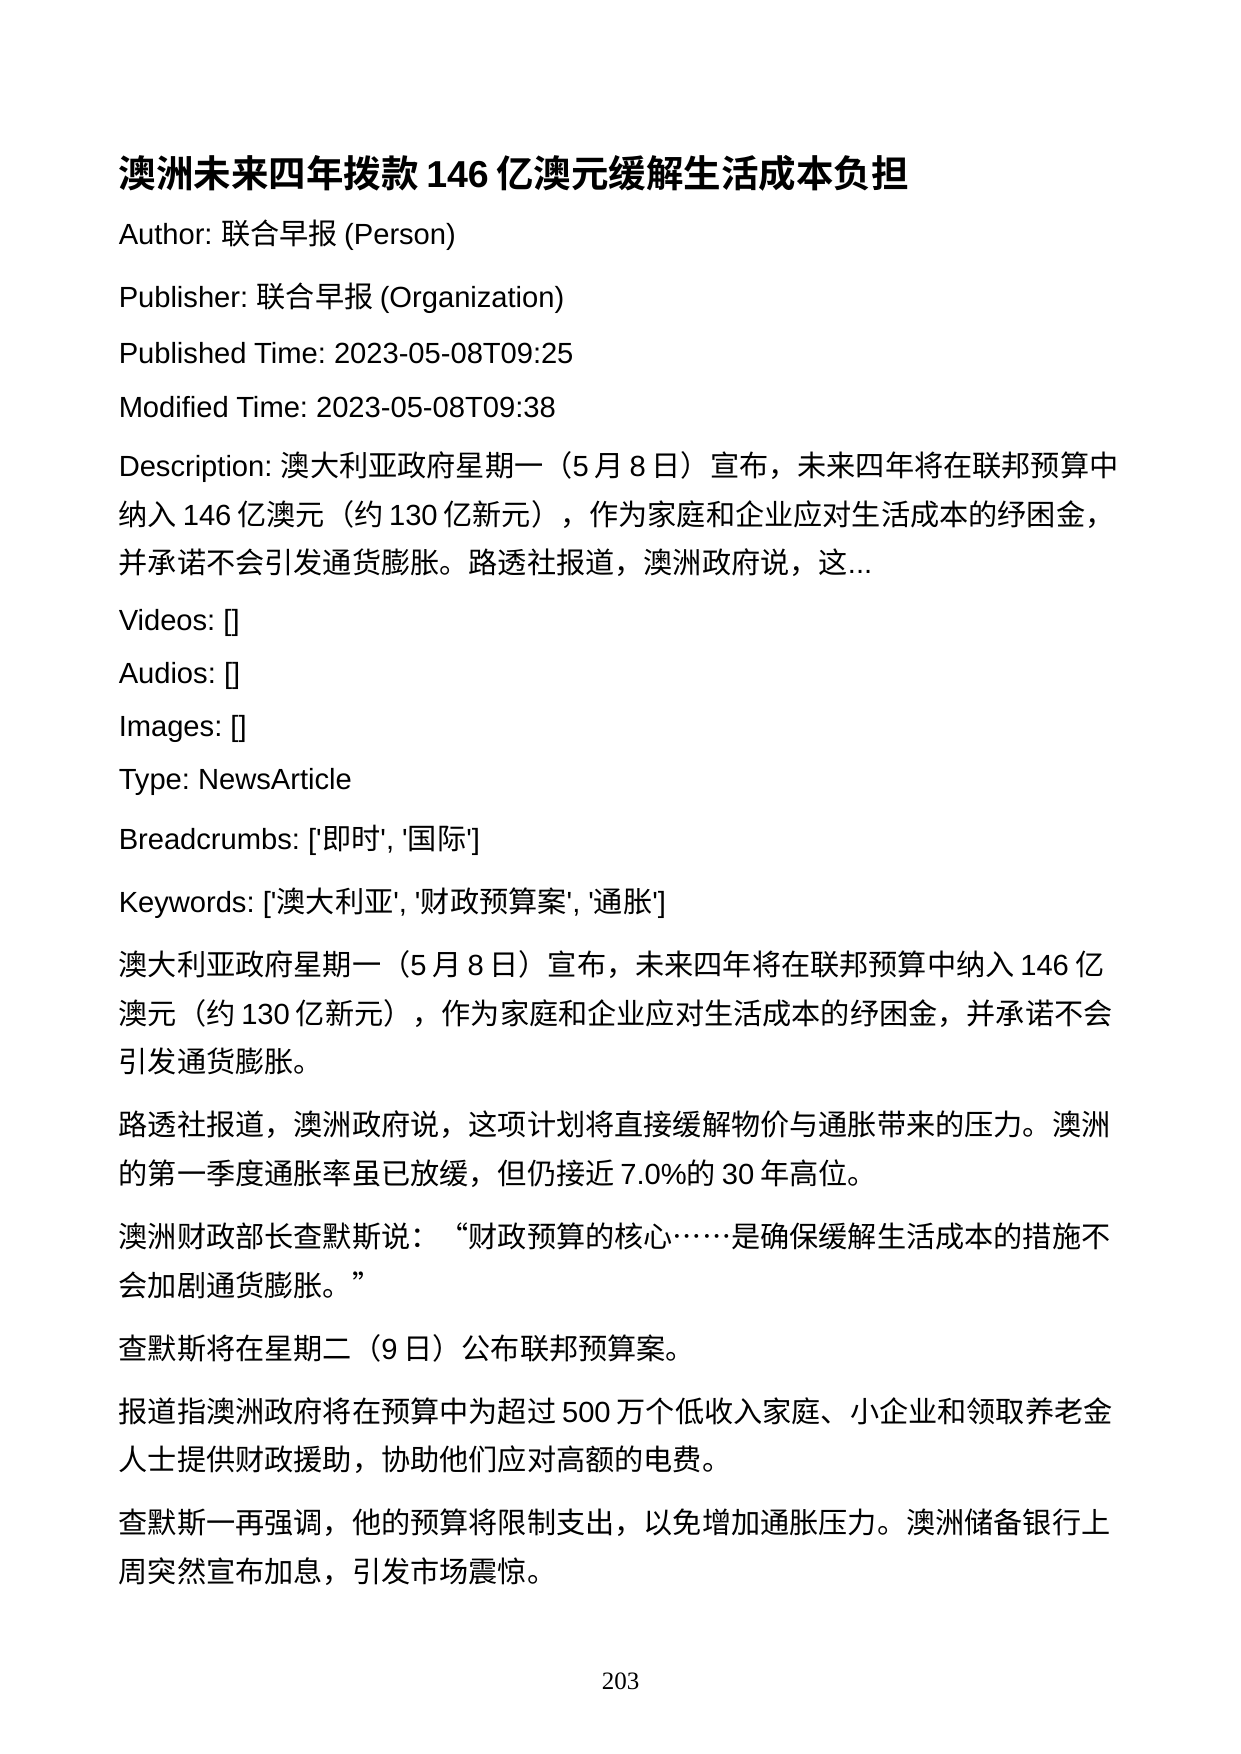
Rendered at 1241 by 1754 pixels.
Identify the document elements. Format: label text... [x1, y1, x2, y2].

text Description: 澳大利亚政府星期一（5月8日）宣布，未来四年将在联邦预算中纳入146亿澳元（约130亿新元），作为家庭和企业应对生活成本的纾困金，并承诺不会引发通货膨胀。路透社报道，澳洲政府说，这... [118, 443, 1122, 582]
text 查默斯将在星期二（9日）公布联邦预算案。 [118, 1325, 1122, 1368]
text Author: 联合早报 (Person) [118, 210, 1122, 253]
text Keywords: ['澳大利亚', '财政预算案', '通胀'] [118, 879, 1122, 921]
text Videos: [] [118, 603, 1122, 637]
text Breadcrumbs: ['即时', '国际'] [118, 816, 1122, 858]
text 报道指澳洲政府将在预算中为超过500万个低收入家庭、小企业和领取养老金人士提供财政援助，协助他们应对高额的电费。 [118, 1388, 1122, 1479]
text Modified Time: 2023-05-08T09:38 [118, 390, 1122, 423]
text 查默斯一再强调，他的预算将限制支出，以免增加通胀压力。澳洲储备银行上周突然宣布加息，引发市场震惊。 [118, 1500, 1122, 1591]
text 路透社报道，澳洲政府说，这项计划将直接缓解物价与通胀带来的压力。澳洲的第一季度通胀率虽已放缓，但仍接近7.0%的30年高位。 [118, 1102, 1122, 1193]
text Audios: [] [118, 656, 1122, 690]
text 澳大利亚政府星期一（5月8日）宣布，未来四年将在联邦预算中纳入146亿澳元（约130亿新元），作为家庭和企业应对生活成本的纾困金，并承诺不会引发通货膨胀。 [118, 942, 1122, 1081]
text Images: [] [118, 709, 1122, 743]
text Publisher: 联合早报 (Organization) [118, 273, 1122, 316]
text Type: NewsArticle [118, 762, 1122, 796]
subtitle 澳洲未来四年拨款146亿澳元缓解生活成本负担 [118, 143, 1122, 198]
text 澳洲财政部长查默斯说：“财政预算的核心……是确保缓解生活成本的措施不会加剧通货膨胀。” [118, 1214, 1122, 1304]
text Published Time: 2023-05-08T09:25 [118, 337, 1122, 370]
